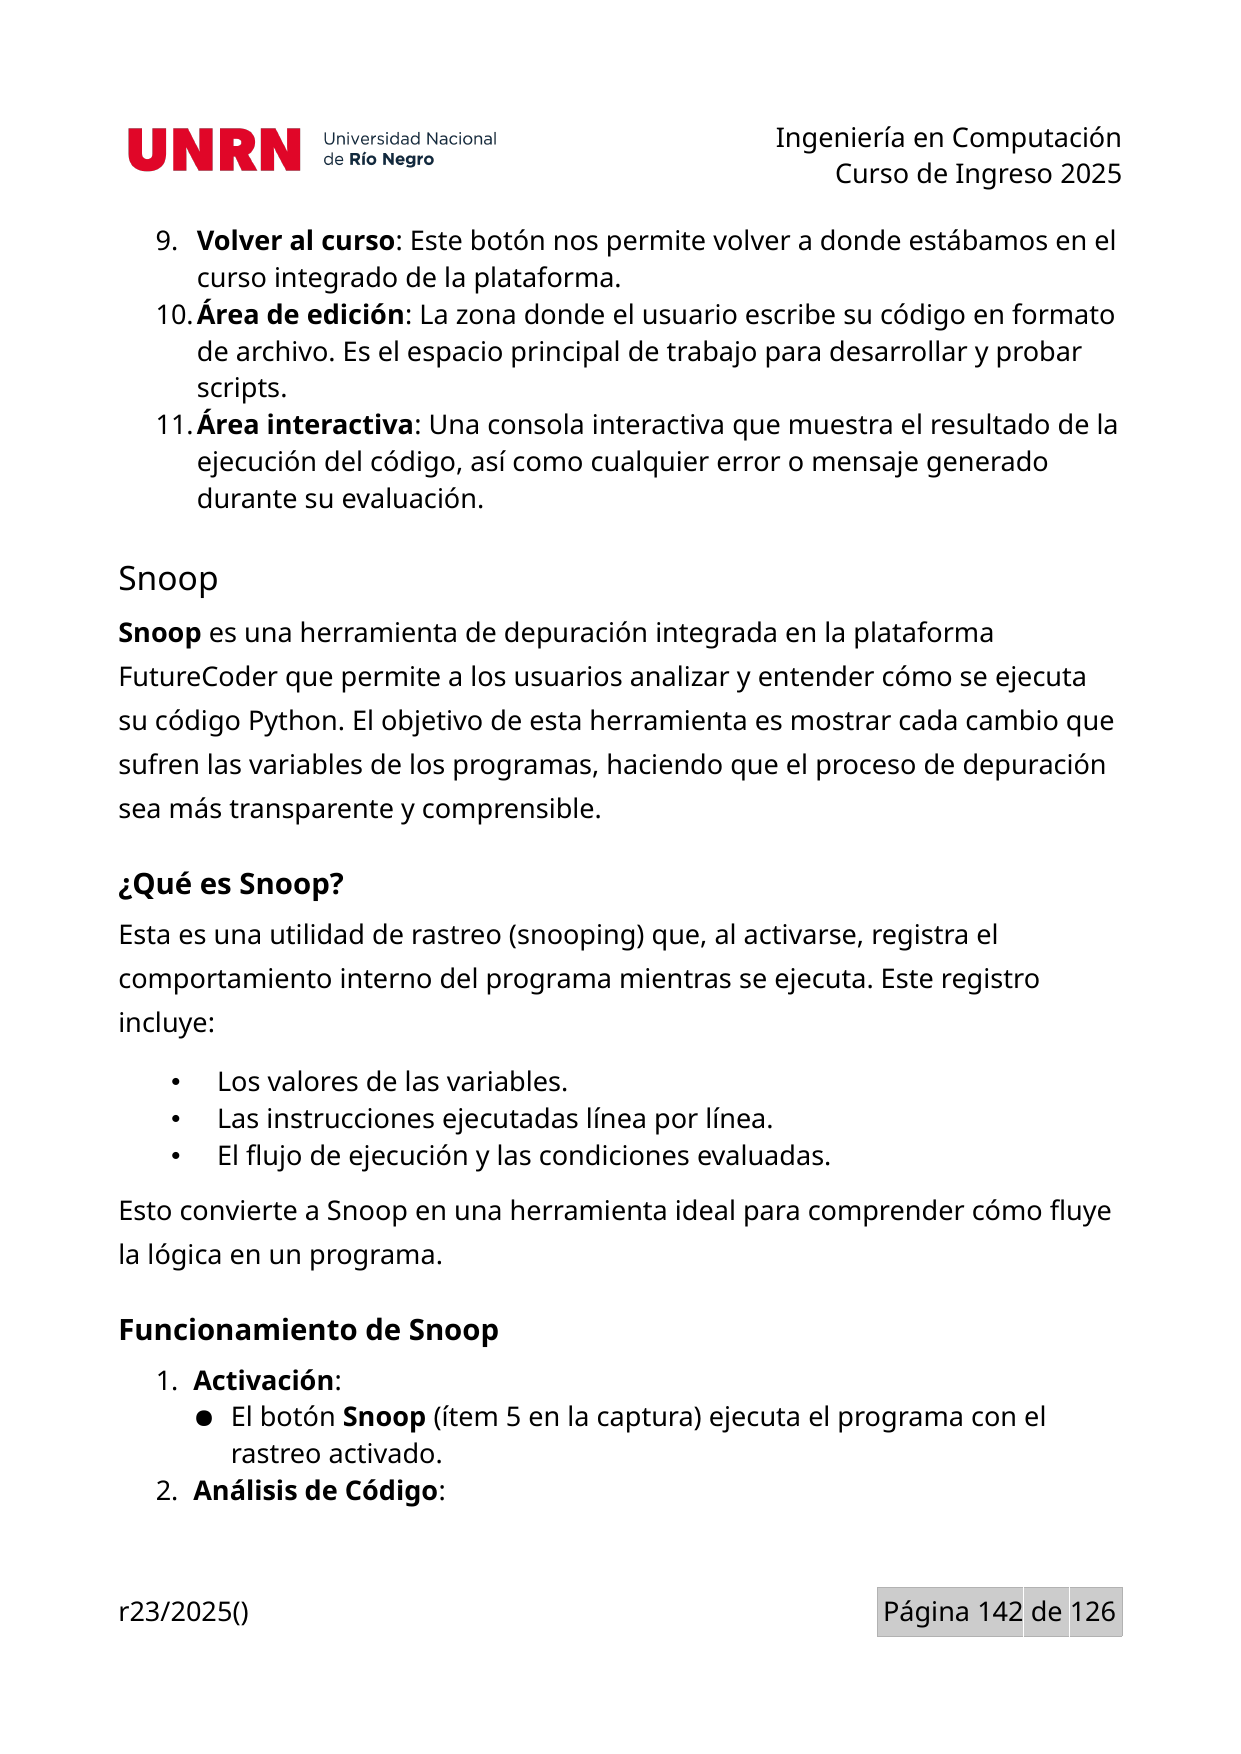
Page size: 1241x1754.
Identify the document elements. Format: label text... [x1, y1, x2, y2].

text Esto convierte a Snoop en una herramienta ideal para comprender cómo fluye la lógica en un programa. [118, 1191, 1122, 1272]
list Área de edición: La zona donde el usuario escribe su código en formato de archivo. Es el espacio principal de trabajo para desarrollar y probar scripts. [155, 295, 1122, 406]
list El flujo de ejecución y las condiciones evaluadas. [142, 1136, 1122, 1173]
list Las instrucciones ejecutadas línea por línea. [142, 1099, 1122, 1136]
list Análisis de Código: [156, 1472, 1122, 1508]
subtitle Snoop [118, 555, 1122, 601]
text Snoop es una herramienta de depuración integrada en la plataforma FutureCoder que permite a los usuarios analizar y entender cómo se ejecuta su código Python. El objetivo de esta herramienta es mostrar cada cambio que sufren las variables de los programas, haciendo que el proceso de depuración sea más transparente y comprensible. [118, 613, 1122, 827]
list Los valores de las variables. [142, 1063, 1122, 1099]
list Volver al curso: Este botón nos permite volver a donde estábamos en el curso integrado de la plataforma. [155, 221, 1122, 295]
subtitle Funcionamiento de Snoop [118, 1308, 1122, 1348]
list Activación: [156, 1361, 1122, 1398]
list Área interactiva: Una consola interactiva que muestra el resultado de la ejecución del código, así como cualquier error o mensaje generado durante su evaluación. [155, 406, 1122, 516]
picture [118, 118, 505, 180]
text Esta es una utilidad de rastreo (snooping) que, al activarse, registra el comportamiento interno del programa mientras se ejecuta. Este registro incluye: [118, 916, 1122, 1041]
list El botón Snoop (ítem 5 en la captura) ejecuta el programa con el rastreo activado. [193, 1398, 1122, 1472]
subtitle ¿Qué es Snoop? [118, 863, 1122, 903]
